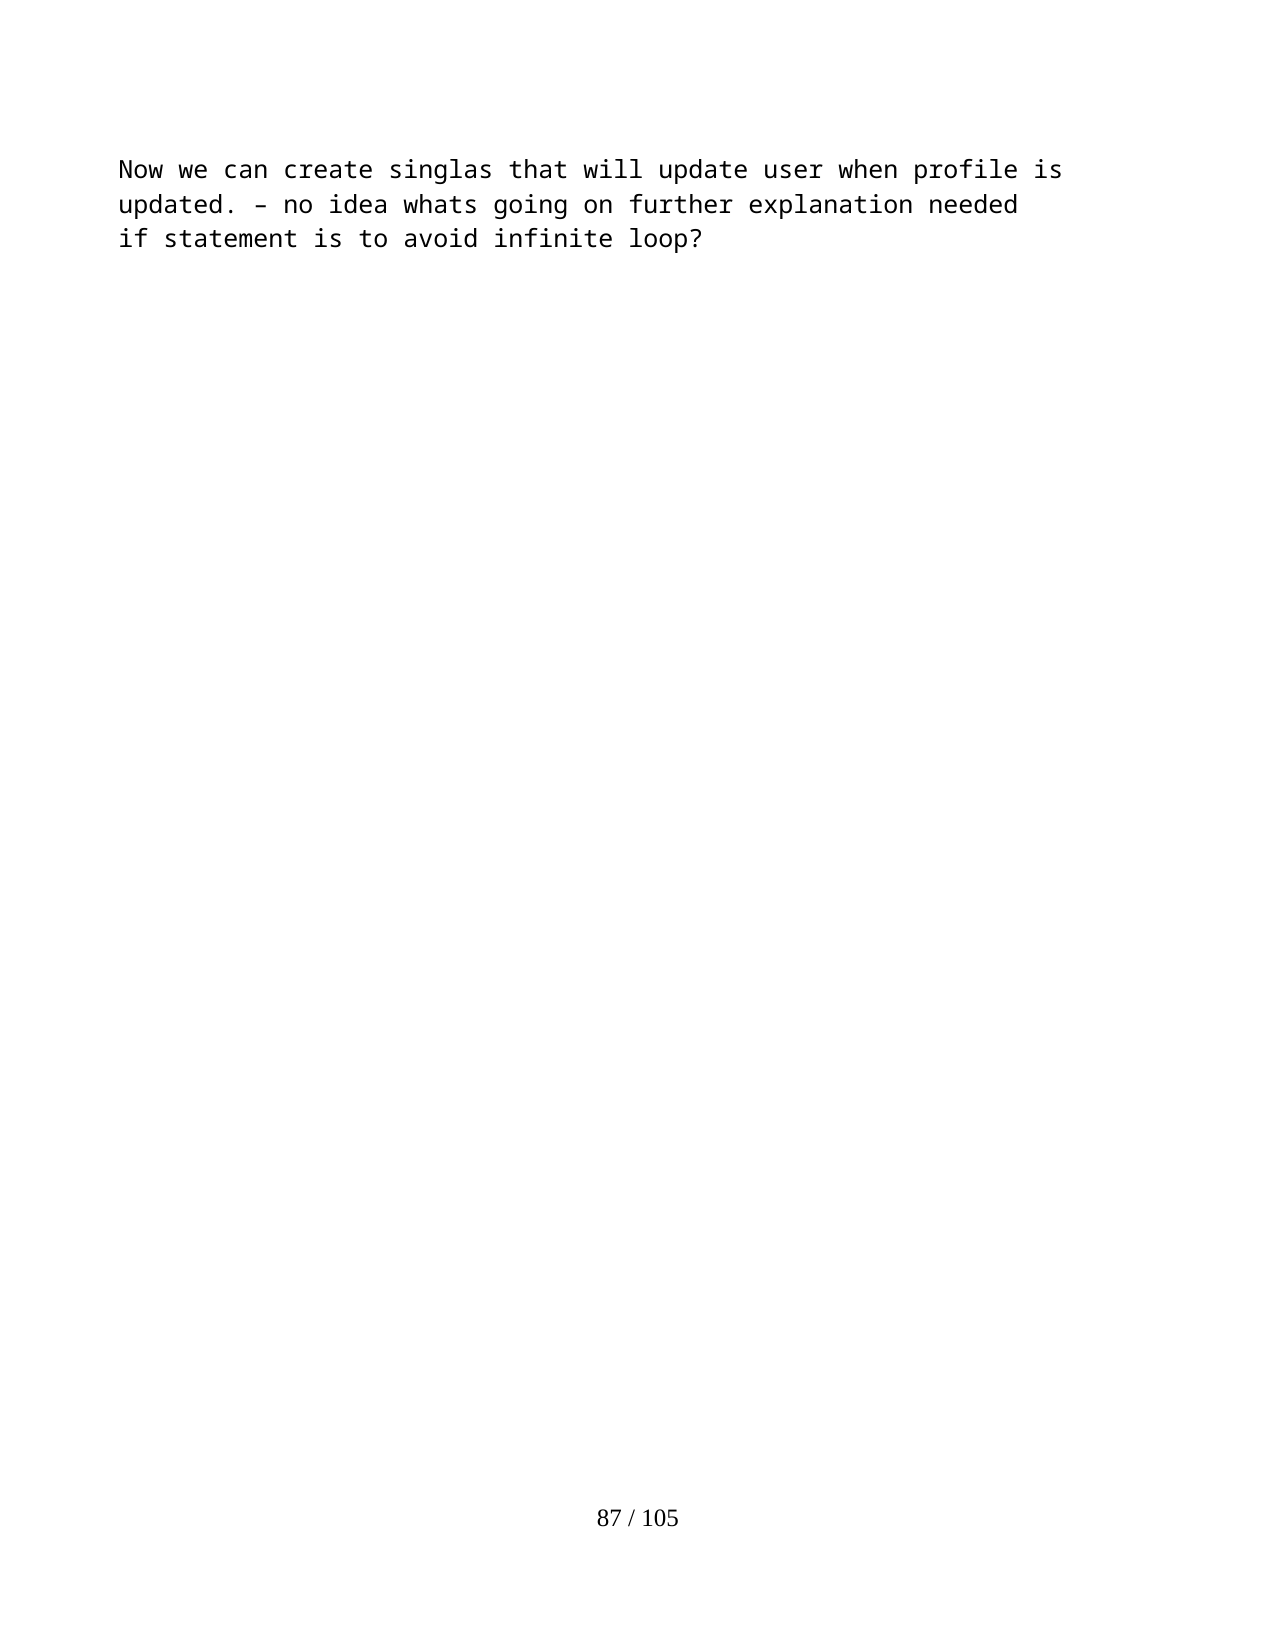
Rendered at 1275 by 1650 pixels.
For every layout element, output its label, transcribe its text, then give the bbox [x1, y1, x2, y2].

text Now we can create singlas that will update user when profile is updated. – no idea whats going on further explanation needed [118, 152, 1157, 220]
text if statement is to avoid infinite loop? [118, 220, 1157, 254]
